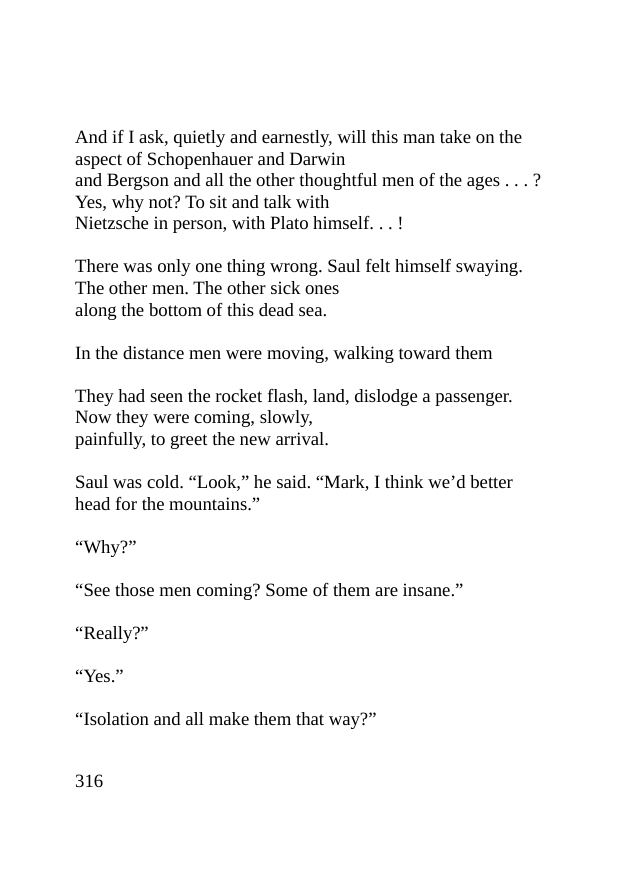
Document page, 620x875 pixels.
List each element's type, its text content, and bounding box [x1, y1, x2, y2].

text And if I ask, quietly and earnestly, will this man take on the aspect of Schopenhauer and Darwin and Bergson and all the other thoughtful men of the ages . . . ? Yes, why not? To sit and talk with Nietzsche in person, with Plato himself. . . ! There was only one thing wrong. Saul felt himself swaying. The other men. The other sick ones along the bottom of this dead sea. In the distance men were moving, walking toward them They had seen the rocket flash, land, dislodge a passenger. Now they were coming, slowly, painfully, to greet the new arrival. Saul was cold. “Look,” he said. “Mark, I think we’d better head for the mountains.” “Why?” “See those men coming? Some of them are insane.” “Really?” “Yes.” “Isolation and all make them that way?” [75, 126, 544, 730]
